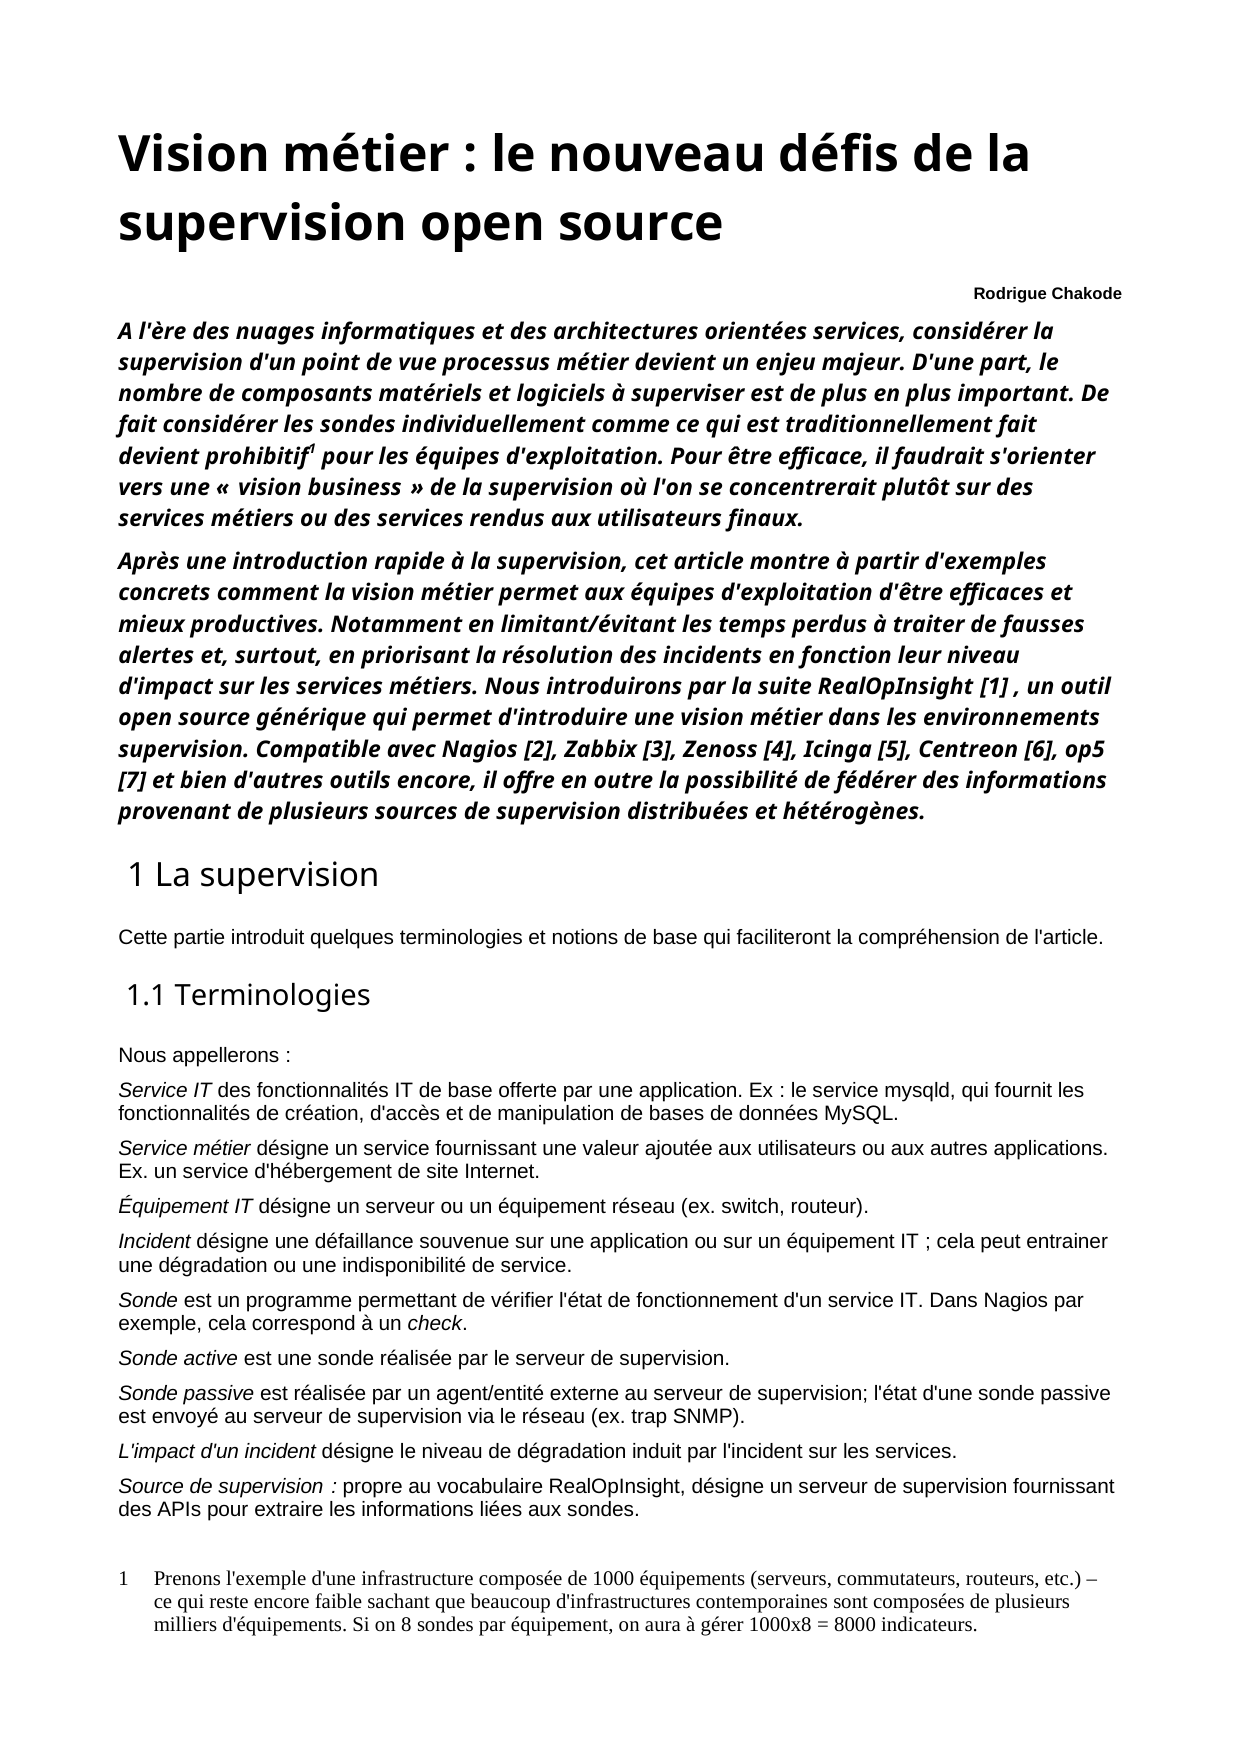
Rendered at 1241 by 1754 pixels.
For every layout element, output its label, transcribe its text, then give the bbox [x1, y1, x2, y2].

text Incident désigne une défaillance souvenue sur une application ou sur un équipement IT ; cela peut entrainer une dégradation ou une indisponibilité de service. [118, 1230, 1122, 1276]
text Cette partie introduit quelques terminologies et notions de base qui faciliteront la compréhension de l'article. [118, 926, 1122, 949]
text Rodrigue Chakode [118, 284, 1122, 303]
text Prenons l'exemple d'une infrastructure composée de 1000 équipements (serveurs, commutateurs, routeurs, etc.) – ce qui reste encore faible sachant que beaucoup d'infrastructures contemporaines sont composées de plusieurs milliers d'équipements. Si on 8 sondes par équipement, on aura à gérer 1000x8 = 8000 indicateurs. [118, 1567, 1122, 1636]
subtitle Terminologies [118, 974, 1122, 1014]
text L'impact d'un incident désigne le niveau de dégradation induit par l'incident sur les services. [118, 1440, 1122, 1463]
text Sonde passive est réalisée par un agent/entité externe au serveur de supervision; l'état d'une sonde passive est envoyé au serveur de supervision via le réseau (ex. trap SNMP). [118, 1381, 1122, 1428]
text Sonde est un programme permettant de vérifier l'état de fonctionnement d'un service IT. Dans Nagios par exemple, cela correspond à un check. [118, 1288, 1122, 1335]
subtitle Vision métier : le nouveau défis de la supervision open source [118, 118, 1122, 254]
text Nous appellerons : [118, 1043, 1122, 1067]
text Source de supervision : propre au vocabulaire RealOpInsight, désigne un serveur de supervision fournissant des APIs pour extraire les informations liées aux sondes. [118, 1475, 1122, 1521]
text Sonde active est une sonde réalisée par le serveur de supervision. [118, 1346, 1122, 1370]
text Service IT des fonctionnalités IT de base offerte par une application. Ex : le service mysqld, qui fournit les fonctionnalités de création, d'accès et de manipulation de bases de données MySQL. [118, 1078, 1122, 1125]
text Après une introduction rapide à la supervision, cet article montre à partir d'exemples concrets comment la vision métier permet aux équipes d'exploitation d'être efficaces et mieux productives. Notamment en limitant/évitant les temps perdus à traiter de fausses alertes et, surtout, en priorisant la résolution des incidents en fonction leur niveau d'impact sur les services métiers. Nous introduirons par la suite RealOpInsight [1] , un outil open source générique qui permet d'introduire une vision métier dans les environnements supervision. Compatible avec Nagios [2], Zabbix [3], Zenoss [4], Icinga [5], Centreon [6], op5 [7] et bien d'autres outils encore, il offre en outre la possibilité de fédérer des informations provenant de plusieurs sources de supervision distribuées et hétérogènes. [118, 545, 1122, 826]
text A l'ère des nuages informatiques et des architectures orientées services, considérer la supervision d'un point de vue processus métier devient un enjeu majeur. D'une part, le nombre de composants matériels et logiciels à superviser est de plus en plus important. De fait considérer les sondes individuellement comme ce qui est traditionnellement fait devient prohibitif pour les équipes d'exploitation. Pour être efficace, il faudrait s'orienter vers une « vision business » de la supervision où l'on se concentrerait plutôt sur des services métiers ou des services rendus aux utilisateurs finaux. [118, 314, 1122, 533]
text Service métier désigne un service fournissant une valeur ajoutée aux utilisateurs ou aux autres applications. Ex. un service d'hébergement de site Internet. [118, 1137, 1122, 1183]
subtitle La supervision [118, 851, 1122, 897]
text Équipement IT désigne un serveur ou un équipement réseau (ex. switch, routeur). [118, 1195, 1122, 1218]
